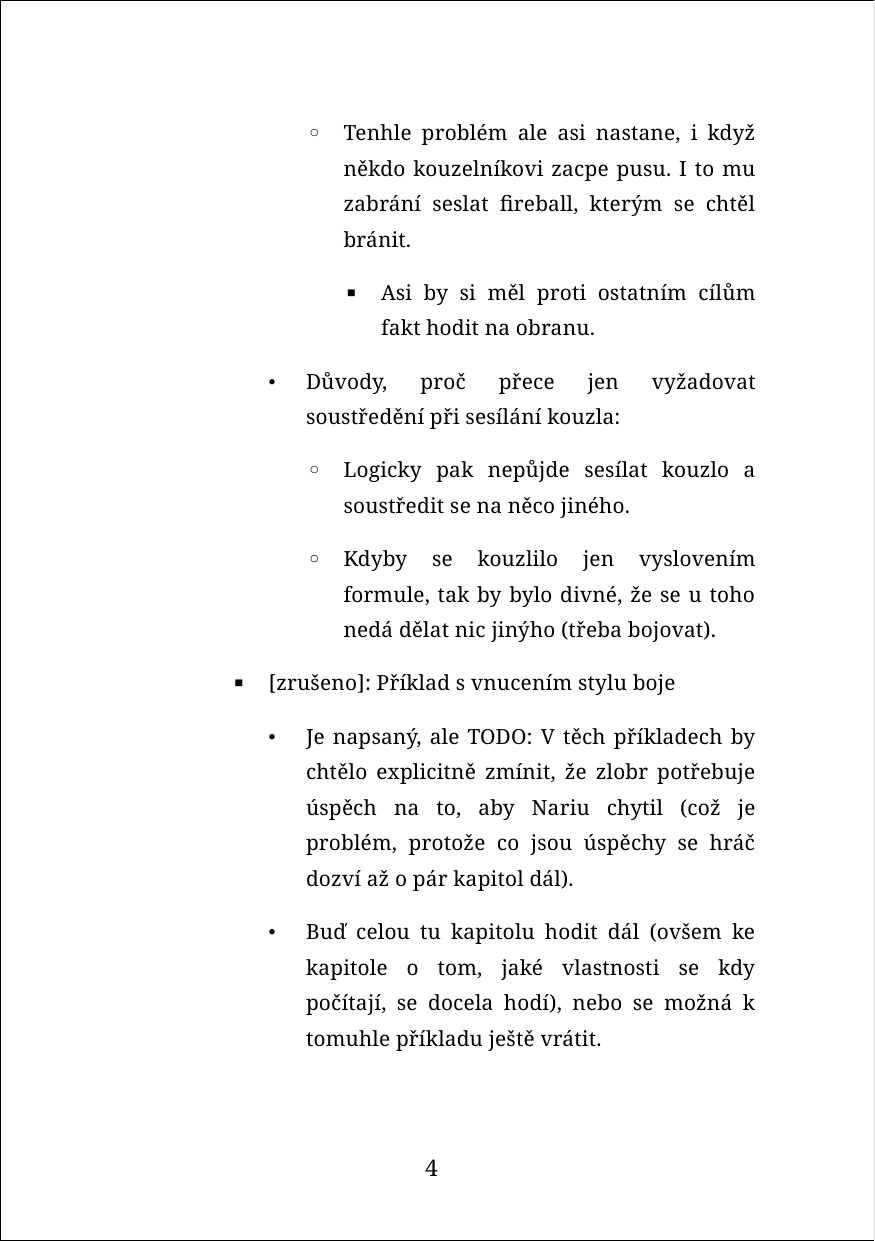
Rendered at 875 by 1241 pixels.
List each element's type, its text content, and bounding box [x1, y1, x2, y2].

list Asi by si měl proti ostatním cílům fakt hodit na obranu. [343, 278, 756, 342]
list Důvody, proč přece jen vyžadovat soustředění při sesílání kouzla: [268, 367, 756, 431]
list Logicky pak nepůjde sesílat kouzlo a soustředit se na něco jiného. [306, 456, 756, 519]
list Kdyby se kouzlilo jen vyslovením formule, tak by bylo divné, že se u toho nedá dělat nic jinýho (třeba bojovat). [306, 544, 756, 644]
list Buď celou tu kapitolu hodit dál (ovšem ke kapitole o tom, jaké vlastnosti se kdy počítají, se docela hodí), nebo se možná k tomuhle příkladu ještě vrátit. [268, 917, 756, 1052]
list Tenhle problém ale asi nastane, i když někdo kouzelníkovi zacpe pusu. I to mu zabrání seslat fireball, kterým se chtěl bránit. [306, 118, 756, 253]
list Je napsaný, ale TODO: V těch příkladech by chtělo explicitně zmínit, že zlobr potřebuje úspěch na to, aby Nariu chytil (což je problém, protože co jsou úspěchy se hráč dozví až o pár kapitol dál). [268, 722, 756, 892]
list [zrušeno]: Příklad s vnucením stylu boje [231, 668, 756, 697]
